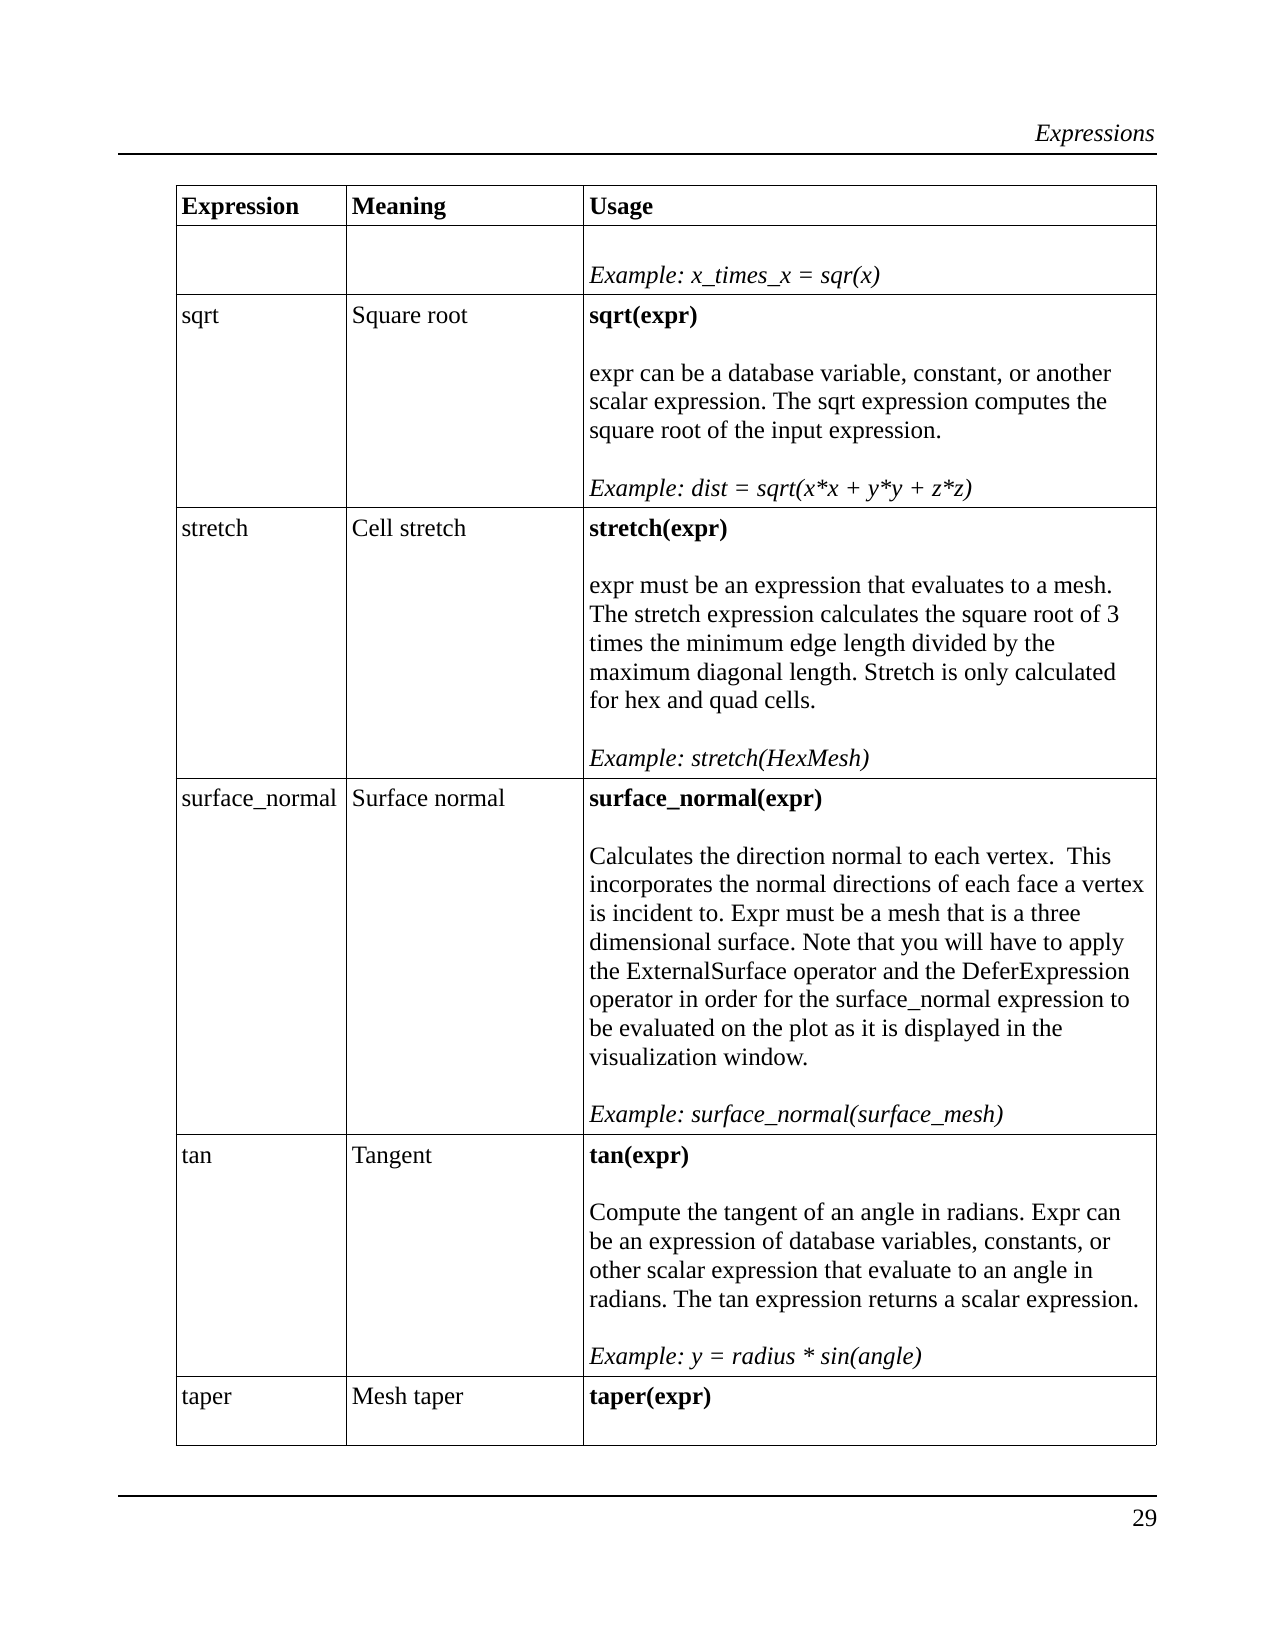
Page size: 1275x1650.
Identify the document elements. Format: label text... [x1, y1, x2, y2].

table_cell surface_normal(expr) Calculates the direction normal to each vertex. This incorporates the normal directions of each face a vertex is incident to. Expr must be a mesh that is a three dimensional surface. Note that you will have to apply the ExternalSurface operator and the DeferExpression operator in order for the surface_normal expression to be evaluated on the plot as it is displayed in the visualization window. Example: surface_normal(surface_mesh) [584, 779, 1156, 1134]
table_cell [177, 226, 346, 294]
table_cell stretch(expr) expr must be an expression that evaluates to a mesh. The stretch expression calculates the square root of 3 times the minimum edge length divided by the maximum diagonal length. Stretch is only calculated for hex and quad cells. Example: stretch(HexMesh) [584, 508, 1156, 777]
table_cell surface_normal [177, 779, 346, 1134]
table_header Meaning [347, 186, 583, 225]
table_header Expression [177, 186, 346, 225]
table_cell [347, 226, 583, 294]
table_cell taper [177, 1377, 346, 1445]
table_cell stretch [177, 508, 346, 777]
table_cell tan [177, 1135, 346, 1376]
table_cell taper(expr) [584, 1377, 1156, 1445]
table_cell sqrt [177, 295, 346, 507]
table_cell Cell stretch [347, 508, 583, 777]
table_header Usage [584, 186, 1156, 225]
table_cell Surface normal [347, 779, 583, 1134]
table_cell Mesh taper [347, 1377, 583, 1445]
table_cell Tangent [347, 1135, 583, 1376]
table_cell Example: x_times_x = sqr(x) [584, 226, 1156, 294]
table_cell Square root [347, 295, 583, 507]
table_cell tan(expr) Compute the tangent of an angle in radians. Expr can be an expression of database variables, constants, or other scalar expression that evaluate to an angle in radians. The tan expression returns a scalar expression. Example: y = radius * sin(angle) [584, 1135, 1156, 1376]
table_cell sqrt(expr) expr can be a database variable, constant, or another scalar expression. The sqrt expression computes the square root of the input expression. Example: dist = sqrt(x*x + y*y + z*z) [584, 295, 1156, 507]
